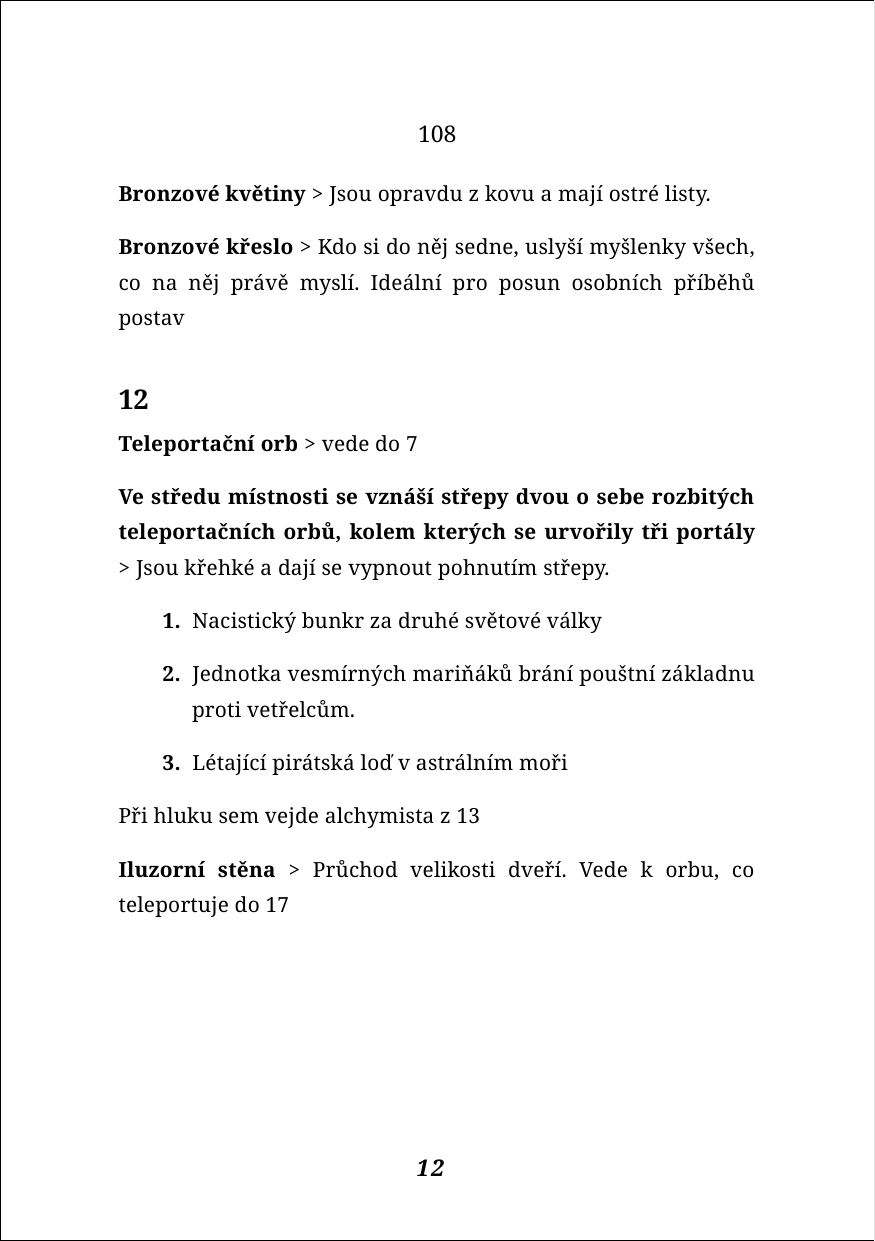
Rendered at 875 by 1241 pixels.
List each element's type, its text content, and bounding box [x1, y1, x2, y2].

list Jednotka vesmírných mariňáků brání pouštní základnu proti vetřelcům. [162, 659, 756, 723]
subtitle 12 [118, 380, 756, 417]
list Létající pirátská loď v astrálním moři [162, 748, 756, 777]
text Bronzové květiny > Jsou opravdu z kovu a mají ostré listy. [118, 179, 756, 207]
text Iluzorní stěna > Průchod velikosti dveří. Vede k orbu, co teleportuje do 17 [118, 855, 756, 919]
text Teleportační orb > vede do 7 [118, 429, 756, 457]
text Bronzové křeslo > Kdo si do něj sedne, uslyší myšlenky všech, co na něj právě myslí. Ideální pro posun osobních příběhů postav [118, 232, 756, 332]
list Nacistický bunkr za druhé světové války [162, 606, 756, 635]
text Ve středu místnosti se vznáší střepy dvou o sebe rozbitých teleportačních orbů, kolem kterých se urvořily tři portály > Jsou křehké a dají se vypnout pohnutím střepy. [118, 482, 756, 581]
text Při hluku sem vejde alchymista z 13 [118, 801, 756, 830]
